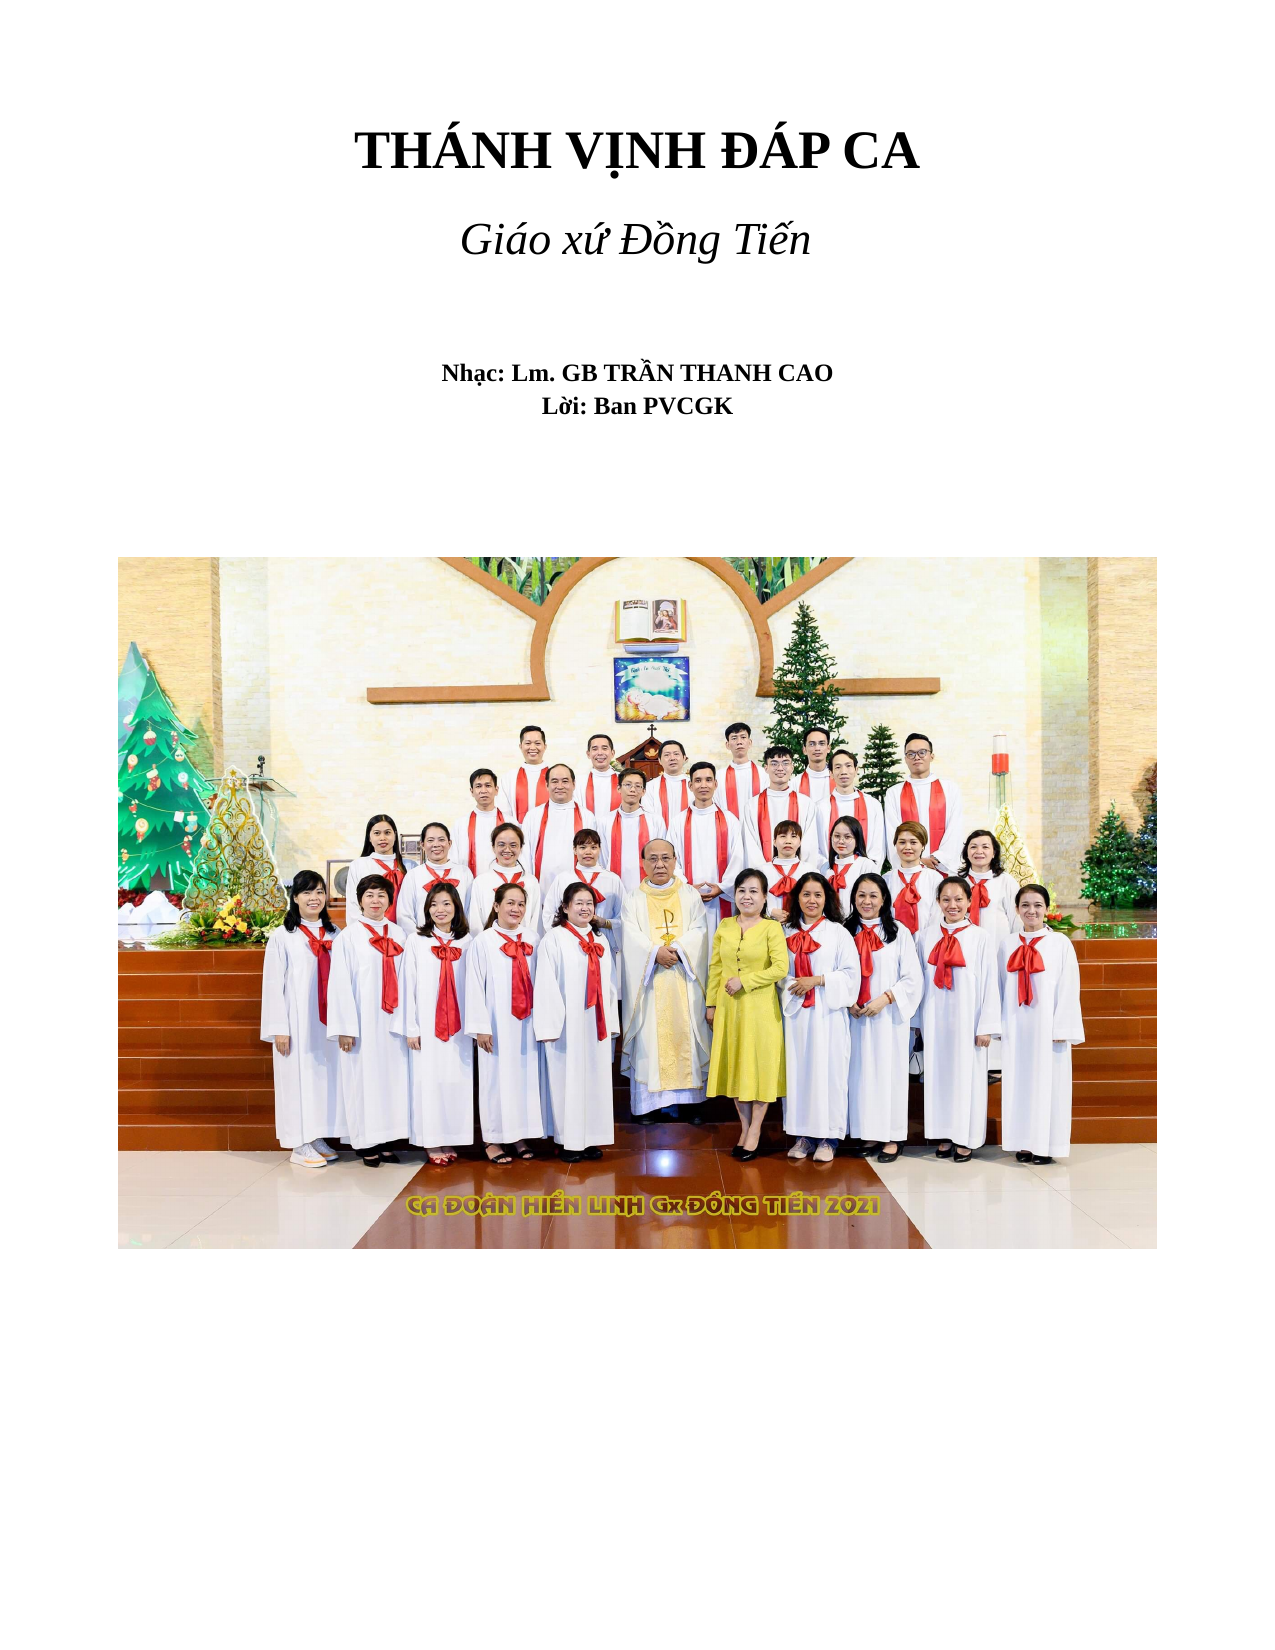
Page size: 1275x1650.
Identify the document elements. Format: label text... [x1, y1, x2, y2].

text Giáo xứ Đồng Tiến [118, 212, 1157, 264]
text THÁNH VỊNH ĐÁP CA [118, 118, 1157, 180]
text Nhạc: Lm. GB TRẦN THANH CAO [118, 358, 1157, 386]
text Lời: Ban PVCGK [118, 391, 1157, 419]
picture [118, 557, 1157, 1249]
